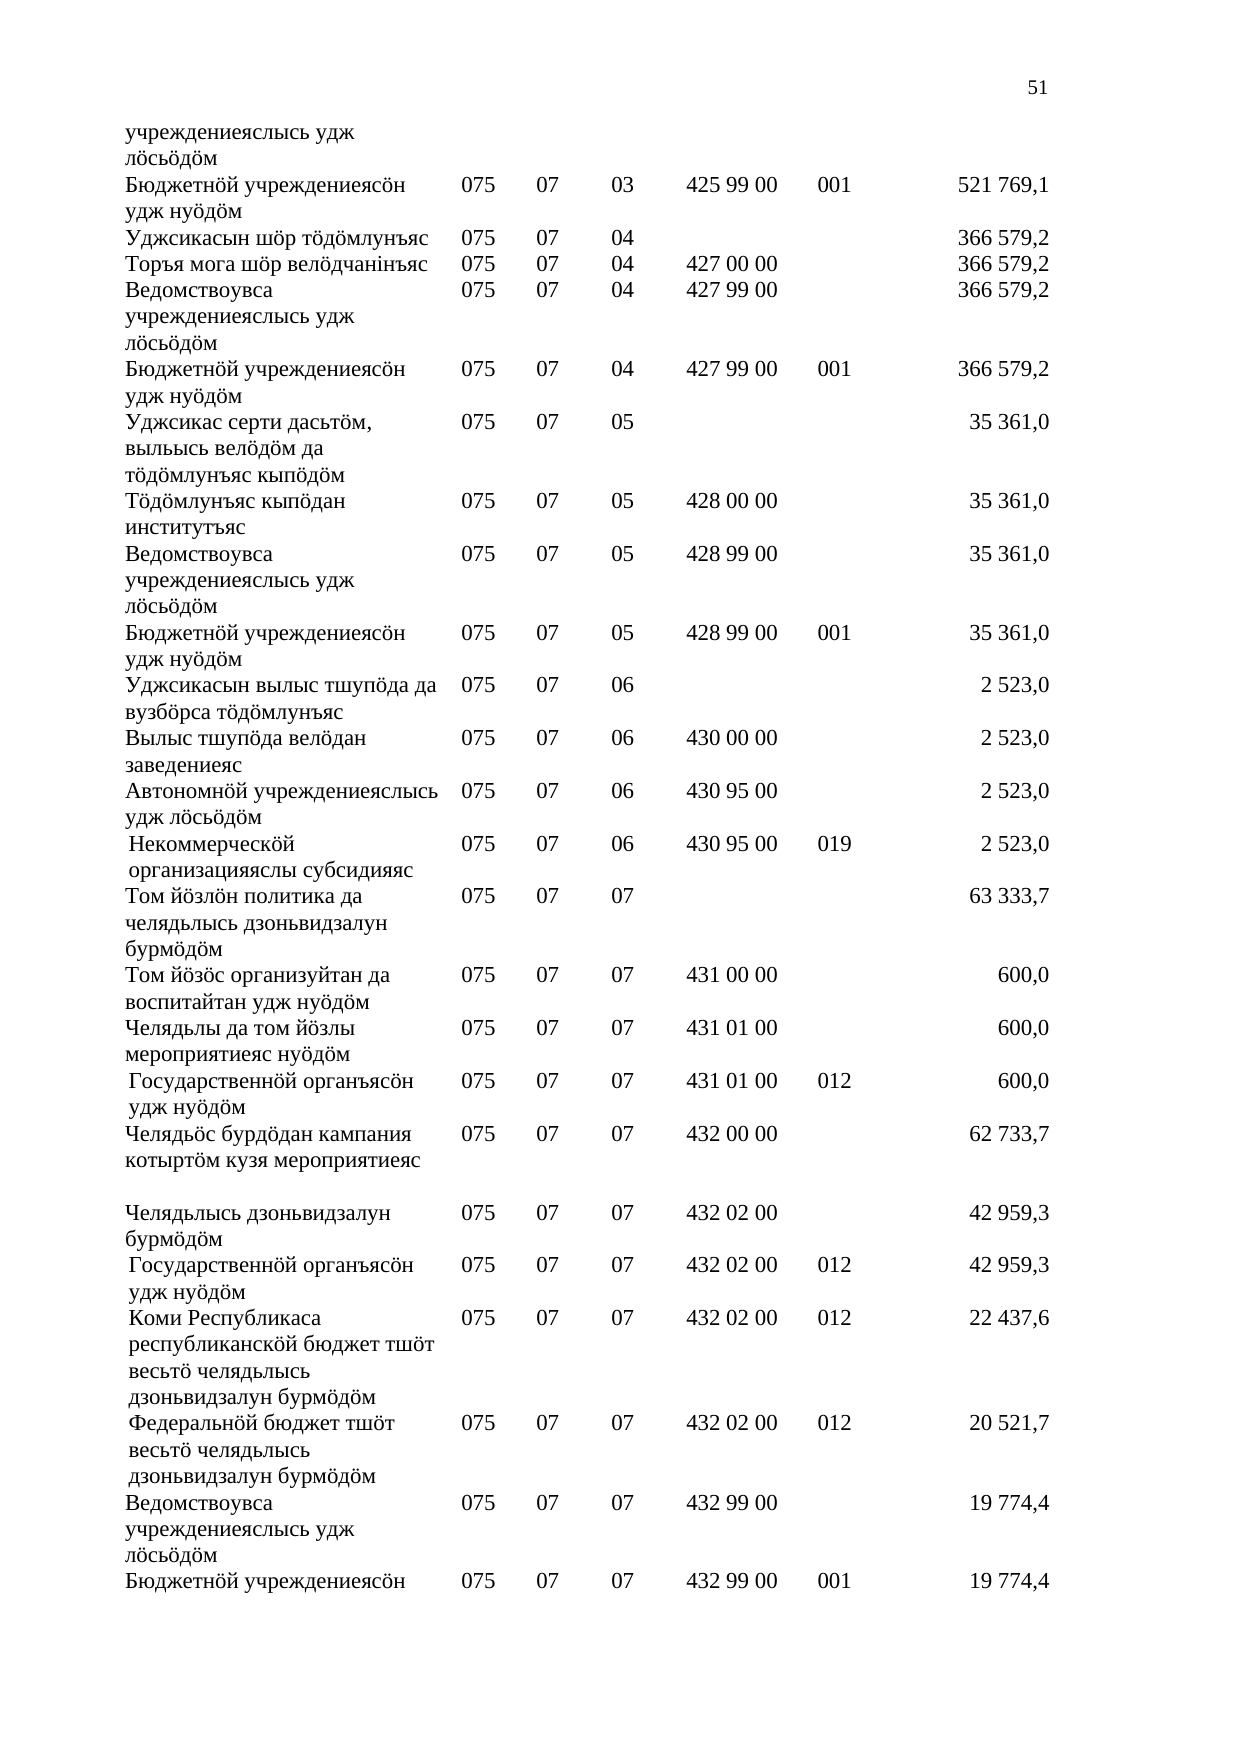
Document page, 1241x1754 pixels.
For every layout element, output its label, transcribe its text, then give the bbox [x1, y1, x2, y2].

table_cell 07 [530, 672, 605, 724]
table_cell 07 [605, 1014, 680, 1067]
table_cell 075 [455, 1410, 530, 1488]
table_cell 425 99 00 [680, 171, 811, 223]
table_cell Том йöзöс организуйтан да воспитайтан удж нуöдöм [119, 961, 455, 1014]
table_cell 07 [530, 224, 605, 250]
table_cell [811, 540, 886, 619]
table_cell 600,0 [886, 1014, 1055, 1067]
table_cell [530, 118, 605, 171]
table_cell 07 [530, 619, 605, 672]
table_cell 19 774,4 [886, 1489, 1055, 1568]
table_cell Тöдöмлунъяс кыпöдан институтъяс [119, 487, 455, 540]
table_cell Бюджетнöй учреждениеясöн удж нуöдöм [119, 619, 455, 672]
table_cell 06 [605, 724, 680, 777]
table_cell 432 00 00 [680, 1120, 811, 1199]
table_cell [811, 777, 886, 830]
table_cell [1055, 1067, 1093, 1119]
table_cell 427 99 00 [680, 355, 811, 408]
table_cell 075 [455, 961, 530, 1014]
table_cell 366 579,2 [886, 250, 1055, 276]
table_cell [455, 118, 530, 171]
table_cell 075 [455, 1120, 530, 1199]
table_cell 06 [605, 777, 680, 830]
table_cell 07 [530, 830, 605, 882]
table_cell Уджсикасын вылыс тшупöда да вузбöрса тöдöмлунъяс [119, 672, 455, 724]
table_cell [680, 883, 811, 961]
table_cell 63 333,7 [886, 883, 1055, 961]
table_cell Бюджетнöй учреждениеясöн [119, 1568, 455, 1594]
table_cell 075 [455, 171, 530, 223]
table_cell [1055, 1120, 1093, 1199]
table_cell Том йöзлöн политика да челядьлысь дзоньвидзалун бурмöдöм [119, 883, 455, 961]
table_cell 07 [530, 777, 605, 830]
table_cell [1055, 619, 1093, 672]
table_cell Государственнöй органъясöн удж нуöдöм [119, 1067, 455, 1119]
table_cell 07 [530, 1304, 605, 1409]
table_cell 2 523,0 [886, 672, 1055, 724]
table_cell 600,0 [886, 961, 1055, 1014]
table_cell [811, 672, 886, 724]
table_cell 430 95 00 [680, 777, 811, 830]
table_cell [1055, 1014, 1093, 1067]
table_cell 075 [455, 672, 530, 724]
table_cell 075 [455, 830, 530, 882]
table_cell 075 [455, 1067, 530, 1119]
table_cell 075 [455, 883, 530, 961]
table_cell Челядьлы да том йöзлы мероприятиеяс нуöдöм [119, 1014, 455, 1067]
table_cell [1055, 250, 1093, 276]
table_cell [811, 1489, 886, 1568]
table_cell 07 [530, 1410, 605, 1488]
table_cell 07 [530, 1014, 605, 1067]
table_cell [1055, 487, 1093, 540]
table_cell учреждениеяслысь удж лöсьöдöм [119, 118, 455, 171]
table_cell 075 [455, 276, 530, 355]
table_cell [1055, 1410, 1093, 1488]
table_cell [1055, 1199, 1093, 1251]
table_cell [886, 118, 1055, 171]
table_cell 04 [605, 250, 680, 276]
table_cell 012 [811, 1251, 886, 1304]
table_cell Уджсикасын шöр тöдöмлунъяс [119, 224, 455, 250]
table_cell [1055, 171, 1093, 223]
table_cell 431 01 00 [680, 1067, 811, 1119]
table_cell 06 [605, 830, 680, 882]
table_cell [811, 883, 886, 961]
table_cell 366 579,2 [886, 224, 1055, 250]
table_cell Челядьöс бурдöдан кампания котыртöм кузя мероприятиеяс [119, 1120, 455, 1199]
table_cell 428 00 00 [680, 487, 811, 540]
table_cell Ведомствоувса учреждениеяслысь удж лöсьöдöм [119, 540, 455, 619]
table_cell [811, 487, 886, 540]
table_cell 075 [455, 619, 530, 672]
table_cell [1055, 408, 1093, 487]
table_cell 07 [530, 408, 605, 487]
table_cell [811, 1120, 886, 1199]
table_cell 001 [811, 171, 886, 223]
table_cell Вылыс тшупöда велöдан заведениеяс [119, 724, 455, 777]
table_cell 07 [605, 1489, 680, 1568]
table_cell [811, 724, 886, 777]
table_cell 04 [605, 276, 680, 355]
table_cell 432 02 00 [680, 1251, 811, 1304]
table_cell 42 959,3 [886, 1251, 1055, 1304]
table_cell 07 [530, 883, 605, 961]
table_cell 432 02 00 [680, 1410, 811, 1488]
table_cell 05 [605, 540, 680, 619]
table_cell 04 [605, 355, 680, 408]
table_cell Коми Республикаса республиканскöй бюджет тшöт весьтö челядьлысь дзоньвидзалун бурмöдöм [119, 1304, 455, 1409]
table_cell 075 [455, 250, 530, 276]
table_cell 001 [811, 355, 886, 408]
table_cell 432 99 00 [680, 1568, 811, 1594]
table_cell 427 99 00 [680, 276, 811, 355]
table_cell Торъя мога шöр велöдчанiнъяс [119, 250, 455, 276]
table_cell 06 [605, 672, 680, 724]
table_cell Федеральнöй бюджет тшöт весьтö челядьлысь дзоньвидзалун бурмöдöм [119, 1410, 455, 1488]
table_cell [680, 408, 811, 487]
table_cell 012 [811, 1304, 886, 1409]
table_cell 600,0 [886, 1067, 1055, 1119]
table_cell 07 [530, 355, 605, 408]
table_cell 427 00 00 [680, 250, 811, 276]
table_cell [1055, 1568, 1093, 1594]
table_cell 62 733,7 [886, 1120, 1055, 1199]
table_cell [1055, 355, 1093, 408]
table_cell 05 [605, 619, 680, 672]
table_cell 430 95 00 [680, 830, 811, 882]
table_cell 2 523,0 [886, 724, 1055, 777]
table_cell Автономнöй учреждениеяслысь удж лöсьöдöм [119, 777, 455, 830]
table_cell 07 [605, 1568, 680, 1594]
table_cell 075 [455, 540, 530, 619]
table_cell 19 774,4 [886, 1568, 1055, 1594]
table_cell [1055, 830, 1093, 882]
table_cell 07 [605, 1120, 680, 1199]
table_cell [811, 1014, 886, 1067]
table_cell 07 [605, 1067, 680, 1119]
table_cell [811, 408, 886, 487]
table_cell 35 361,0 [886, 487, 1055, 540]
table_cell Уджсикас серти дасьтöм, выльысь велöдöм да тöдöмлунъяс кыпöдöм [119, 408, 455, 487]
table_cell [811, 1199, 886, 1251]
table_cell 075 [455, 1568, 530, 1594]
table_cell [811, 961, 886, 1014]
table_cell [1055, 883, 1093, 961]
table_cell [1055, 224, 1093, 250]
table_cell Челядьлысь дзоньвидзалун бурмöдöм [119, 1199, 455, 1251]
table_cell [680, 672, 811, 724]
table_cell 07 [530, 1199, 605, 1251]
table_cell Государственнöй органъясöн удж нуöдöм [119, 1251, 455, 1304]
table_cell 07 [530, 276, 605, 355]
table_cell 07 [530, 250, 605, 276]
table_cell 075 [455, 1251, 530, 1304]
table_cell Бюджетнöй учреждениеясöн удж нуöдöм [119, 171, 455, 223]
table_cell 075 [455, 408, 530, 487]
table_cell 07 [530, 1489, 605, 1568]
table_cell 431 01 00 [680, 1014, 811, 1067]
table_cell 03 [605, 171, 680, 223]
table_cell 35 361,0 [886, 540, 1055, 619]
table_cell 07 [530, 1568, 605, 1594]
table_cell 42 959,3 [886, 1199, 1055, 1251]
table_cell 428 99 00 [680, 619, 811, 672]
table_cell 07 [605, 1410, 680, 1488]
table_cell 35 361,0 [886, 619, 1055, 672]
table_cell 430 00 00 [680, 724, 811, 777]
table_cell 2 523,0 [886, 777, 1055, 830]
table_cell 075 [455, 777, 530, 830]
table_cell 075 [455, 355, 530, 408]
table_cell [811, 250, 886, 276]
table_cell [1055, 724, 1093, 777]
table_cell 012 [811, 1067, 886, 1119]
table_cell [680, 118, 811, 171]
table_cell 001 [811, 1568, 886, 1594]
table_cell 07 [530, 540, 605, 619]
table_cell [1055, 777, 1093, 830]
table_cell 07 [530, 961, 605, 1014]
table_cell [1055, 672, 1093, 724]
table_cell 019 [811, 830, 886, 882]
table_cell 07 [530, 724, 605, 777]
table_cell [680, 224, 811, 250]
table_cell [1055, 540, 1093, 619]
table_cell 20 521,7 [886, 1410, 1055, 1488]
table_cell 07 [530, 1120, 605, 1199]
table_cell [605, 118, 680, 171]
table_cell 07 [530, 487, 605, 540]
table_cell 075 [455, 1489, 530, 1568]
table_cell 001 [811, 619, 886, 672]
table_cell 075 [455, 224, 530, 250]
table_cell [1055, 276, 1093, 355]
table_cell 05 [605, 487, 680, 540]
table_cell 04 [605, 224, 680, 250]
table_cell 07 [605, 1199, 680, 1251]
table_cell 432 02 00 [680, 1304, 811, 1409]
table_cell 431 00 00 [680, 961, 811, 1014]
table_cell 366 579,2 [886, 355, 1055, 408]
table_cell 075 [455, 487, 530, 540]
table_cell 366 579,2 [886, 276, 1055, 355]
table_cell 075 [455, 1304, 530, 1409]
table_cell [1055, 1489, 1093, 1568]
table_cell 2 523,0 [886, 830, 1055, 882]
table_cell 075 [455, 1014, 530, 1067]
table_cell [1055, 1251, 1093, 1304]
table_cell 22 437,6 [886, 1304, 1055, 1409]
table_cell 07 [530, 1067, 605, 1119]
table_cell Ведомствоувса учреждениеяслысь удж лöсьöдöм [119, 276, 455, 355]
table_cell [811, 224, 886, 250]
table_cell [811, 276, 886, 355]
table_cell Ведомствоувса учреждениеяслысь удж лöсьöдöм [119, 1489, 455, 1568]
table_cell 521 769,1 [886, 171, 1055, 223]
table_cell Некоммерческöй организацияяслы субсидияяс [119, 830, 455, 882]
table_cell [1055, 961, 1093, 1014]
table_cell 07 [605, 961, 680, 1014]
table_cell 432 02 00 [680, 1199, 811, 1251]
table_cell 07 [530, 171, 605, 223]
table_cell 07 [605, 1304, 680, 1409]
table_cell 012 [811, 1410, 886, 1488]
table_cell 075 [455, 724, 530, 777]
table_cell 075 [455, 1199, 530, 1251]
table_cell 07 [605, 1251, 680, 1304]
table_cell 07 [530, 1251, 605, 1304]
table_cell 07 [605, 883, 680, 961]
table_cell 35 361,0 [886, 408, 1055, 487]
table_cell Бюджетнöй учреждениеясöн удж нуöдöм [119, 355, 455, 408]
table_cell 432 99 00 [680, 1489, 811, 1568]
table_cell [1055, 118, 1093, 171]
table_cell [1055, 1304, 1093, 1409]
table_cell [811, 118, 886, 171]
table_cell 428 99 00 [680, 540, 811, 619]
table_cell 05 [605, 408, 680, 487]
